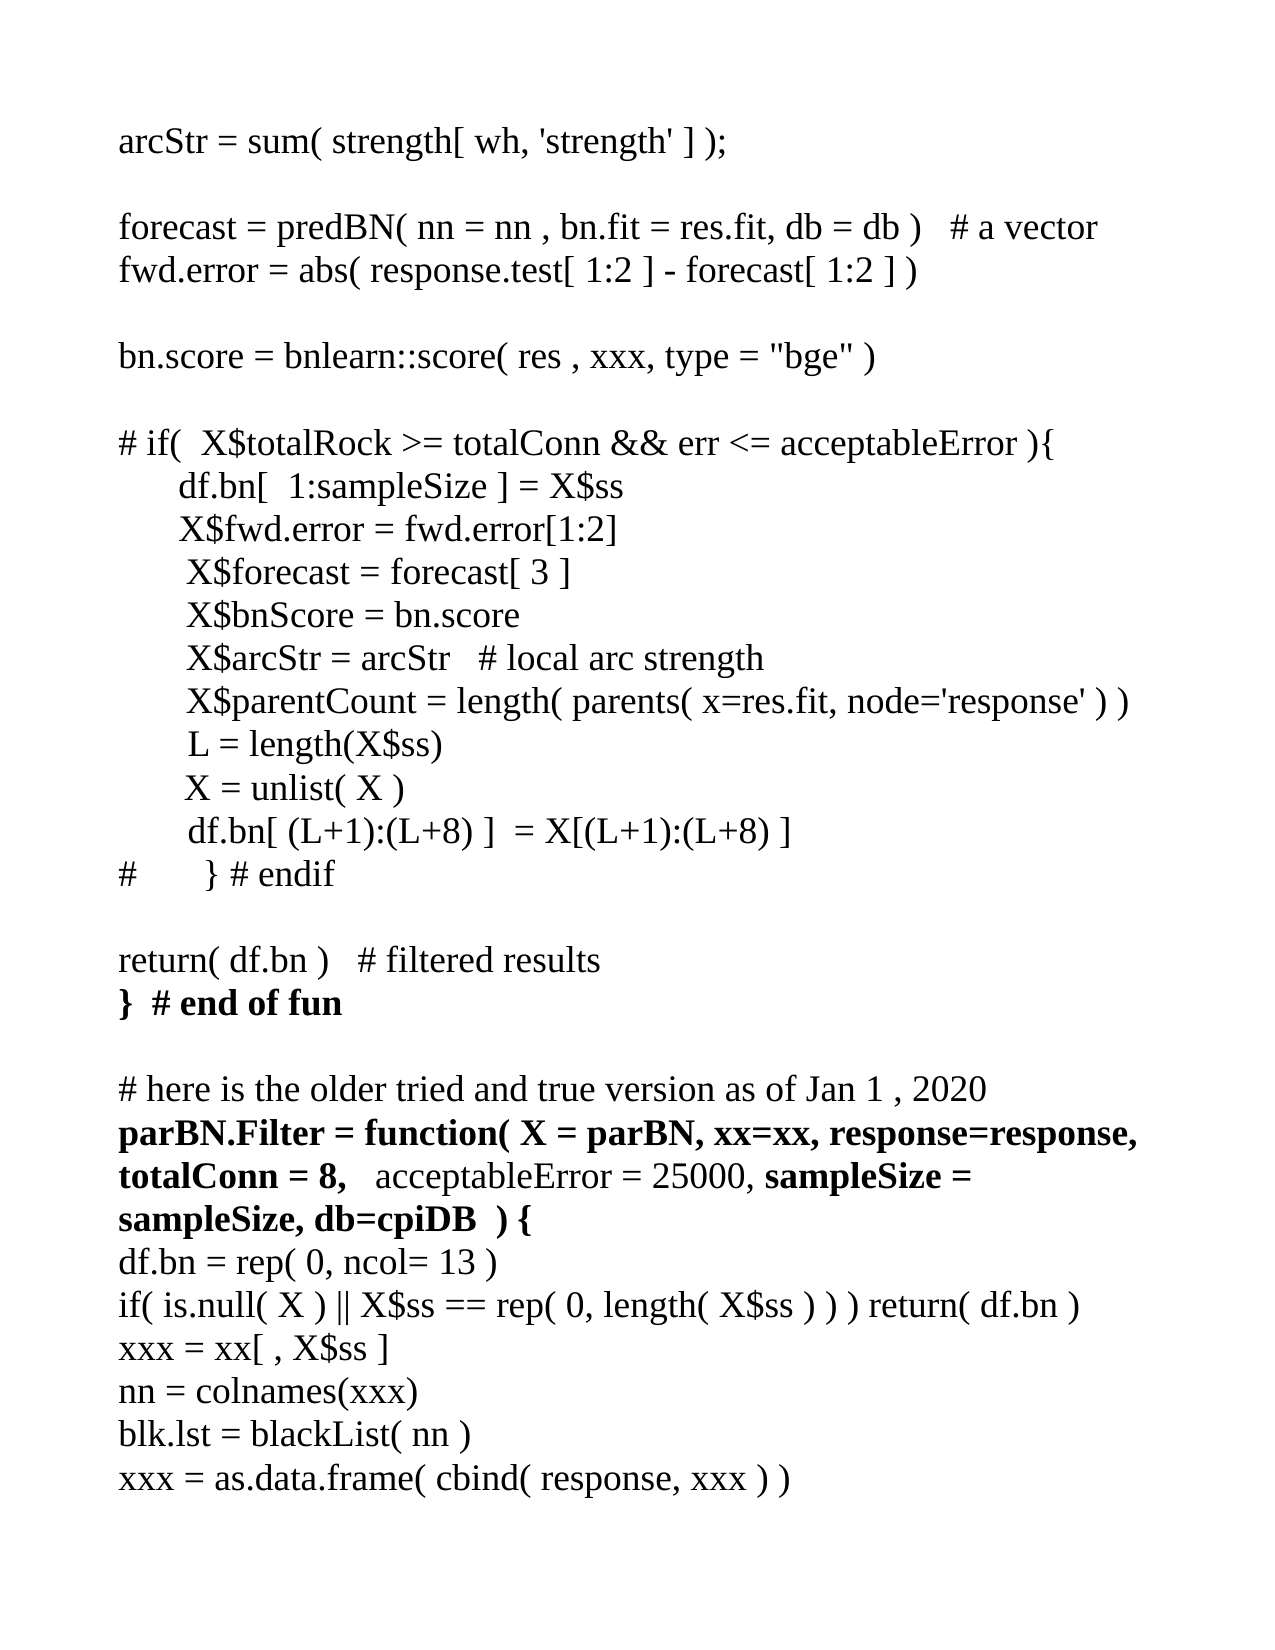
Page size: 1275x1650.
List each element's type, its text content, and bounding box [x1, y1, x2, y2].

text xxx = as.data.frame( cbind( response, xxx ) ) [118, 1455, 1157, 1498]
text df.bn[ 1:sampleSize ] = X$ss [118, 463, 1157, 506]
text bn.score = bnlearn::score( res , xxx, type = "bge" ) [118, 334, 1157, 377]
text # here is the older tried and true version as of Jan 1 , 2020 [118, 1067, 1157, 1110]
text X$parentCount = length( parents( x=res.fit, node='response' ) ) [118, 679, 1157, 722]
text L = length(X$ss) [118, 722, 1157, 765]
text } # end of fun [118, 981, 1157, 1024]
text # if( X$totalRock >= totalConn && err <= acceptableError ){ [118, 420, 1157, 463]
text # } # endif [118, 851, 1157, 894]
text blk.lst = blackList( nn ) [118, 1412, 1157, 1455]
text arcStr = sum( strength[ wh, 'strength' ] ); [118, 118, 1157, 161]
text X$forecast = forecast[ 3 ] [118, 549, 1157, 592]
text X$bnScore = bn.score [118, 592, 1157, 636]
text df.bn = rep( 0, ncol= 13 ) [118, 1239, 1157, 1282]
text return( df.bn ) # filtered results [118, 937, 1157, 981]
text forecast = predBN( nn = nn , bn.fit = res.fit, db = db ) # a vector [118, 204, 1157, 247]
text fwd.error = abs( response.test[ 1:2 ] - forecast[ 1:2 ] ) [118, 247, 1157, 291]
text if( is.null( X ) || X$ss == rep( 0, length( X$ss ) ) ) return( df.bn ) [118, 1282, 1157, 1326]
text X = unlist( X ) [118, 765, 1157, 808]
text xxx = xx[ , X$ss ] [118, 1326, 1157, 1369]
text df.bn[ (L+1):(L+8) ] = X[(L+1):(L+8) ] [118, 808, 1157, 851]
text X$arcStr = arcStr # local arc strength [118, 636, 1157, 679]
text nn = colnames(xxx) [118, 1369, 1157, 1412]
text parBN.Filter = function( X = parBN, xx=xx, response=response, totalConn = 8, acceptableError = 25000, sampleSize = sampleSize, db=cpiDB ) { [118, 1110, 1157, 1239]
text X$fwd.error = fwd.error[1:2] [118, 506, 1157, 549]
